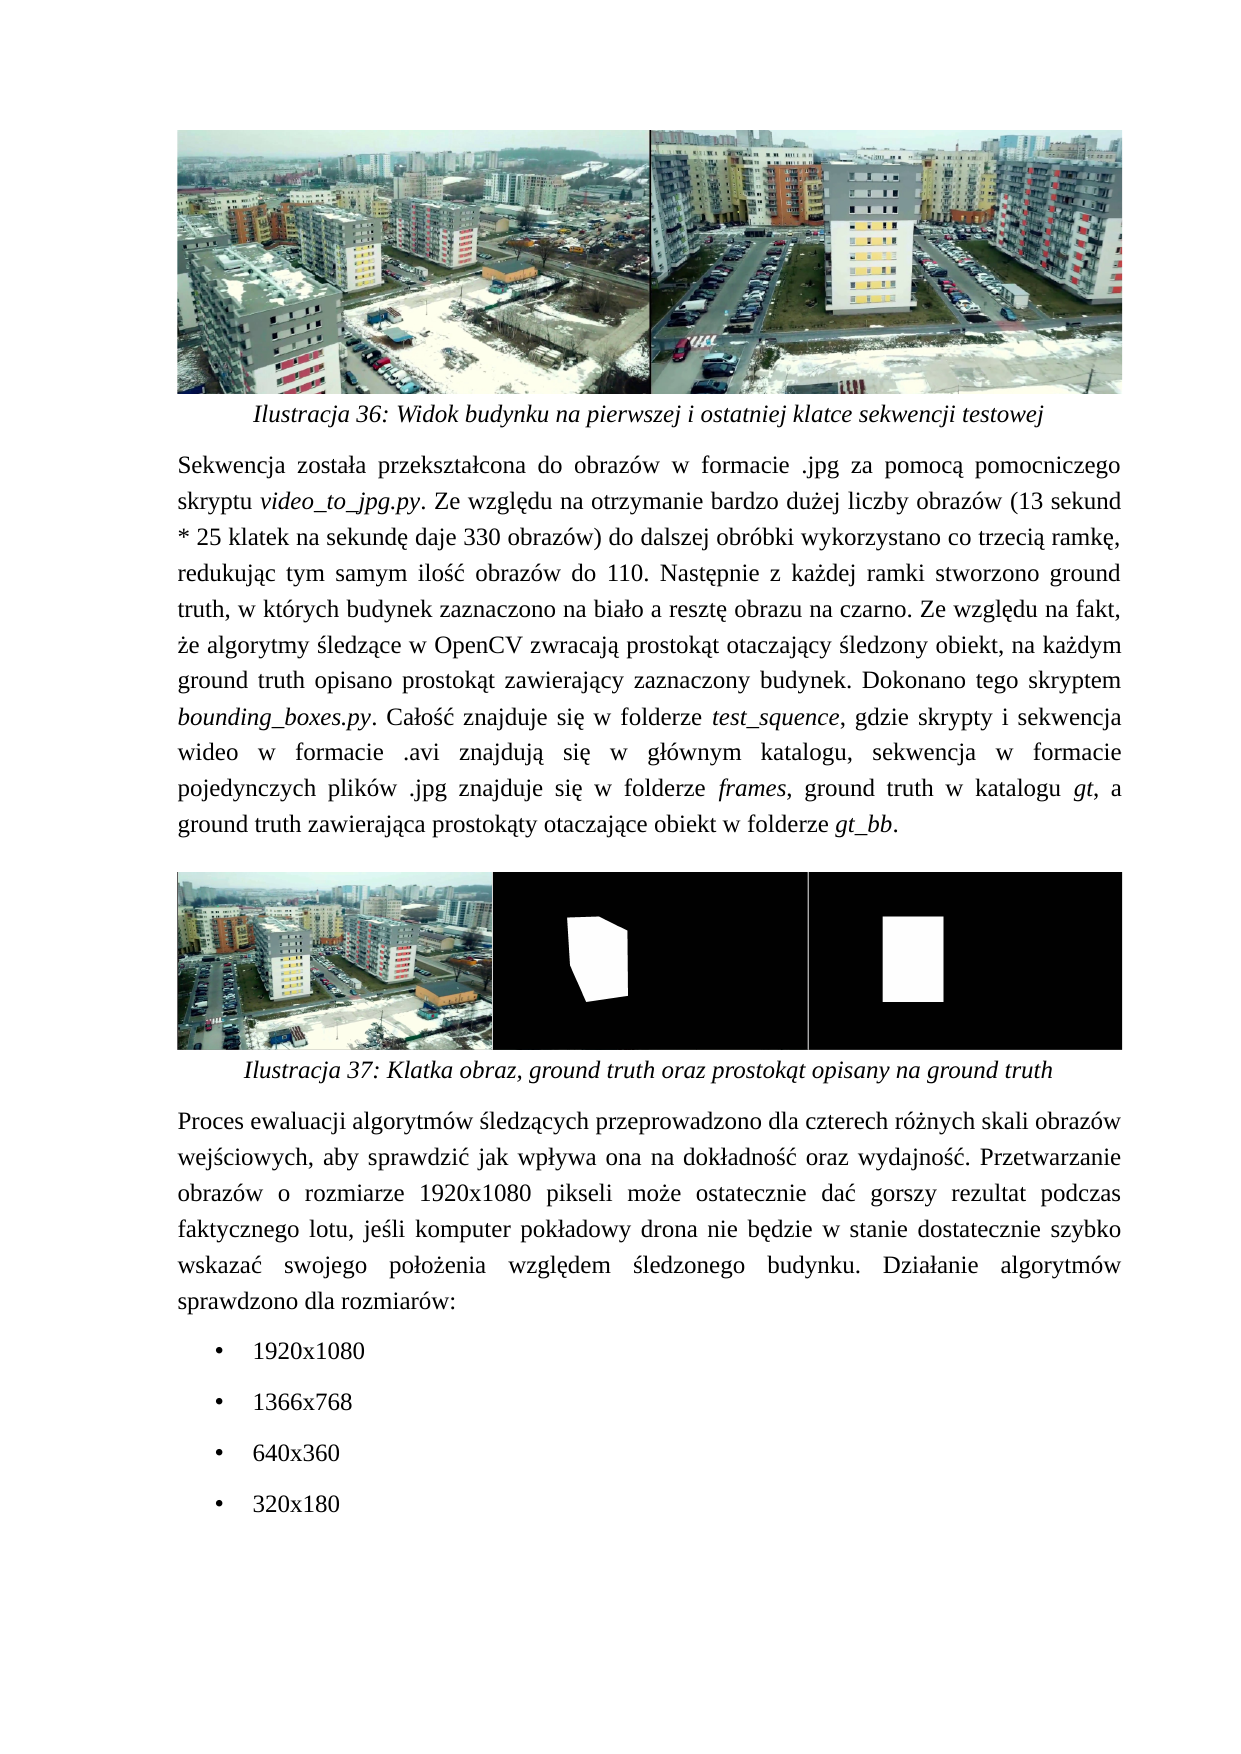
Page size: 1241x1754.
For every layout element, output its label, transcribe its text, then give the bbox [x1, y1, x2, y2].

list 640x360 [215, 1438, 1122, 1467]
list 1366x768 [215, 1387, 1122, 1416]
text Ilustracja 37: Klatka obraz, ground truth oraz prostokąt opisany na ground truth [177, 1050, 1122, 1084]
picture [177, 130, 1123, 394]
text Sekwencja została przekształcona do obrazów w formacie .jpg za pomocą pomocniczego skryptu video_to_jpg.py. Ze względu na otrzymanie bardzo dużej liczby obrazów (13 sekund * 25 klatek na sekundę daje 330 obrazów) do dalszej obróbki wykorzystano co trzecią ramkę, redukując tym samym ilość obrazów do 110. Następnie z każdej ramki stworzono ground truth, w których budynek zaznaczono na biało a resztę obrazu na czarno. Ze względu na fakt, że algorytmy śledzące w OpenCV zwracają prostokąt otaczający śledzony obiekt, na każdym ground truth opisano prostokąt zawierający zaznaczony budynek. Dokonano tego skryptem bounding_boxes.py. Całość znajduje się w folderze test_squence, gdzie skrypty i sekwencja wideo w formacie .avi znajdują się w głównym katalogu, sekwencja w formacie pojedynczych plików .jpg znajduje się w folderze frames, ground truth w katalogu gt, a ground truth zawierająca prostokąty otaczające obiekt w folderze gt_bb. [177, 450, 1122, 838]
list 320x180 [215, 1489, 1122, 1517]
picture [177, 872, 1123, 1050]
text Proces ewaluacji algorytmów śledzących przeprowadzono dla czterech różnych skali obrazów wejściowych, aby sprawdzić jak wpływa ona na dokładność oraz wydajność. Przetwarzanie obrazów o rozmiarze 1920x1080 pikseli może ostatecznie dać gorszy rezultat podczas faktycznego lotu, jeśli komputer pokładowy drona nie będzie w stanie dostatecznie szybko wskazać swojego położenia względem śledzonego budynku. Działanie algorytmów sprawdzono dla rozmiarów: [177, 1106, 1122, 1314]
list 1920x1080 [215, 1336, 1122, 1365]
text Ilustracja 36: Widok budynku na pierwszej i ostatniej klatce sekwencji testowej [177, 394, 1122, 428]
